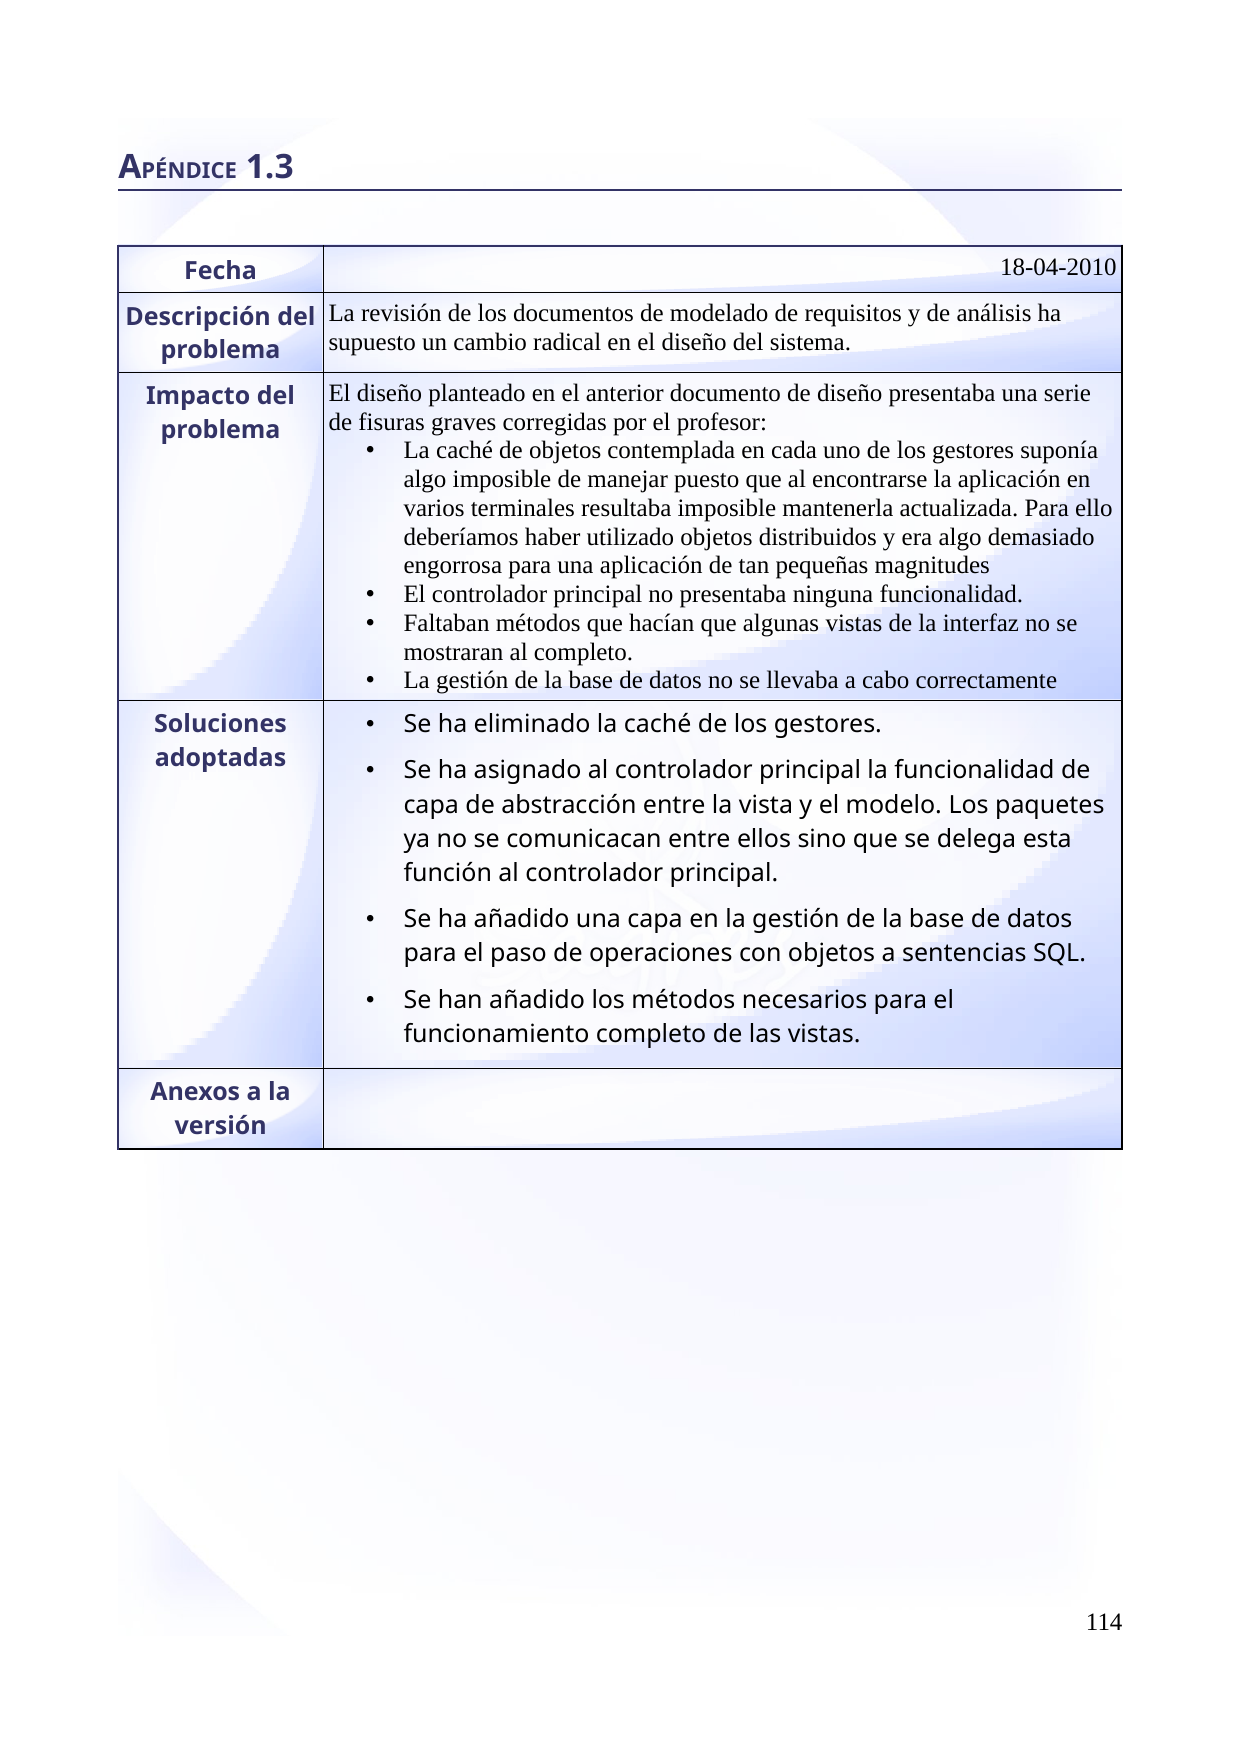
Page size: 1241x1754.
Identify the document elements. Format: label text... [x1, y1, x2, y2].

table_cell Descripción del problema [119, 293, 323, 372]
table_cell Impacto del problema [119, 373, 323, 700]
table_cell La revisión de los documentos de modelado de requisitos y de análisis ha supuesto un cambio radical en el diseño del sistema. [324, 293, 1121, 372]
picture [118, 191, 1122, 245]
table_cell Soluciones adoptadas [119, 701, 323, 1068]
table_cell El diseño planteado en el anterior documento de diseño presentaba una serie de fisuras graves corregidas por el profesor: La caché de objetos contemplada en cada uno de los gestores suponía algo imposible de manejar puesto que al encontrarse la aplicación en varios terminales resultaba imposible mantenerla actualizada. Para ello deberíamos haber utilizado objetos distribuidos y era algo demasiado engorrosa para una aplicación de tan pequeñas magnitudes El controlador principal no presentaba ninguna funcionalidad. Faltaban métodos que hacían que algunas vistas de la interfaz no se mostraran al completo. La gestión de la base de datos no se llevaba a cabo correctamente [324, 373, 1121, 700]
table_cell Anexos a la versión [119, 1069, 323, 1148]
picture [118, 1150, 1122, 1636]
picture [118, 118, 1122, 143]
table_header Fecha [119, 247, 323, 292]
table_cell Se ha eliminado la caché de los gestores. Se ha asignado al controlador principal la funcionalidad de capa de abstracción entre la vista y el modelo. Los paquetes ya no se comunicacan entre ellos sino que se delega esta función al controlador principal. Se ha añadido una capa en la gestión de la base de datos para el paso de operaciones con objetos a sentencias SQL. Se han añadido los métodos necesarios para el funcionamiento completo de las vistas. [324, 701, 1121, 1068]
subtitle Apéndice 1.3 [118, 143, 1122, 189]
table_header 18-04-2010 [324, 247, 1121, 292]
table_cell [324, 1069, 1121, 1148]
